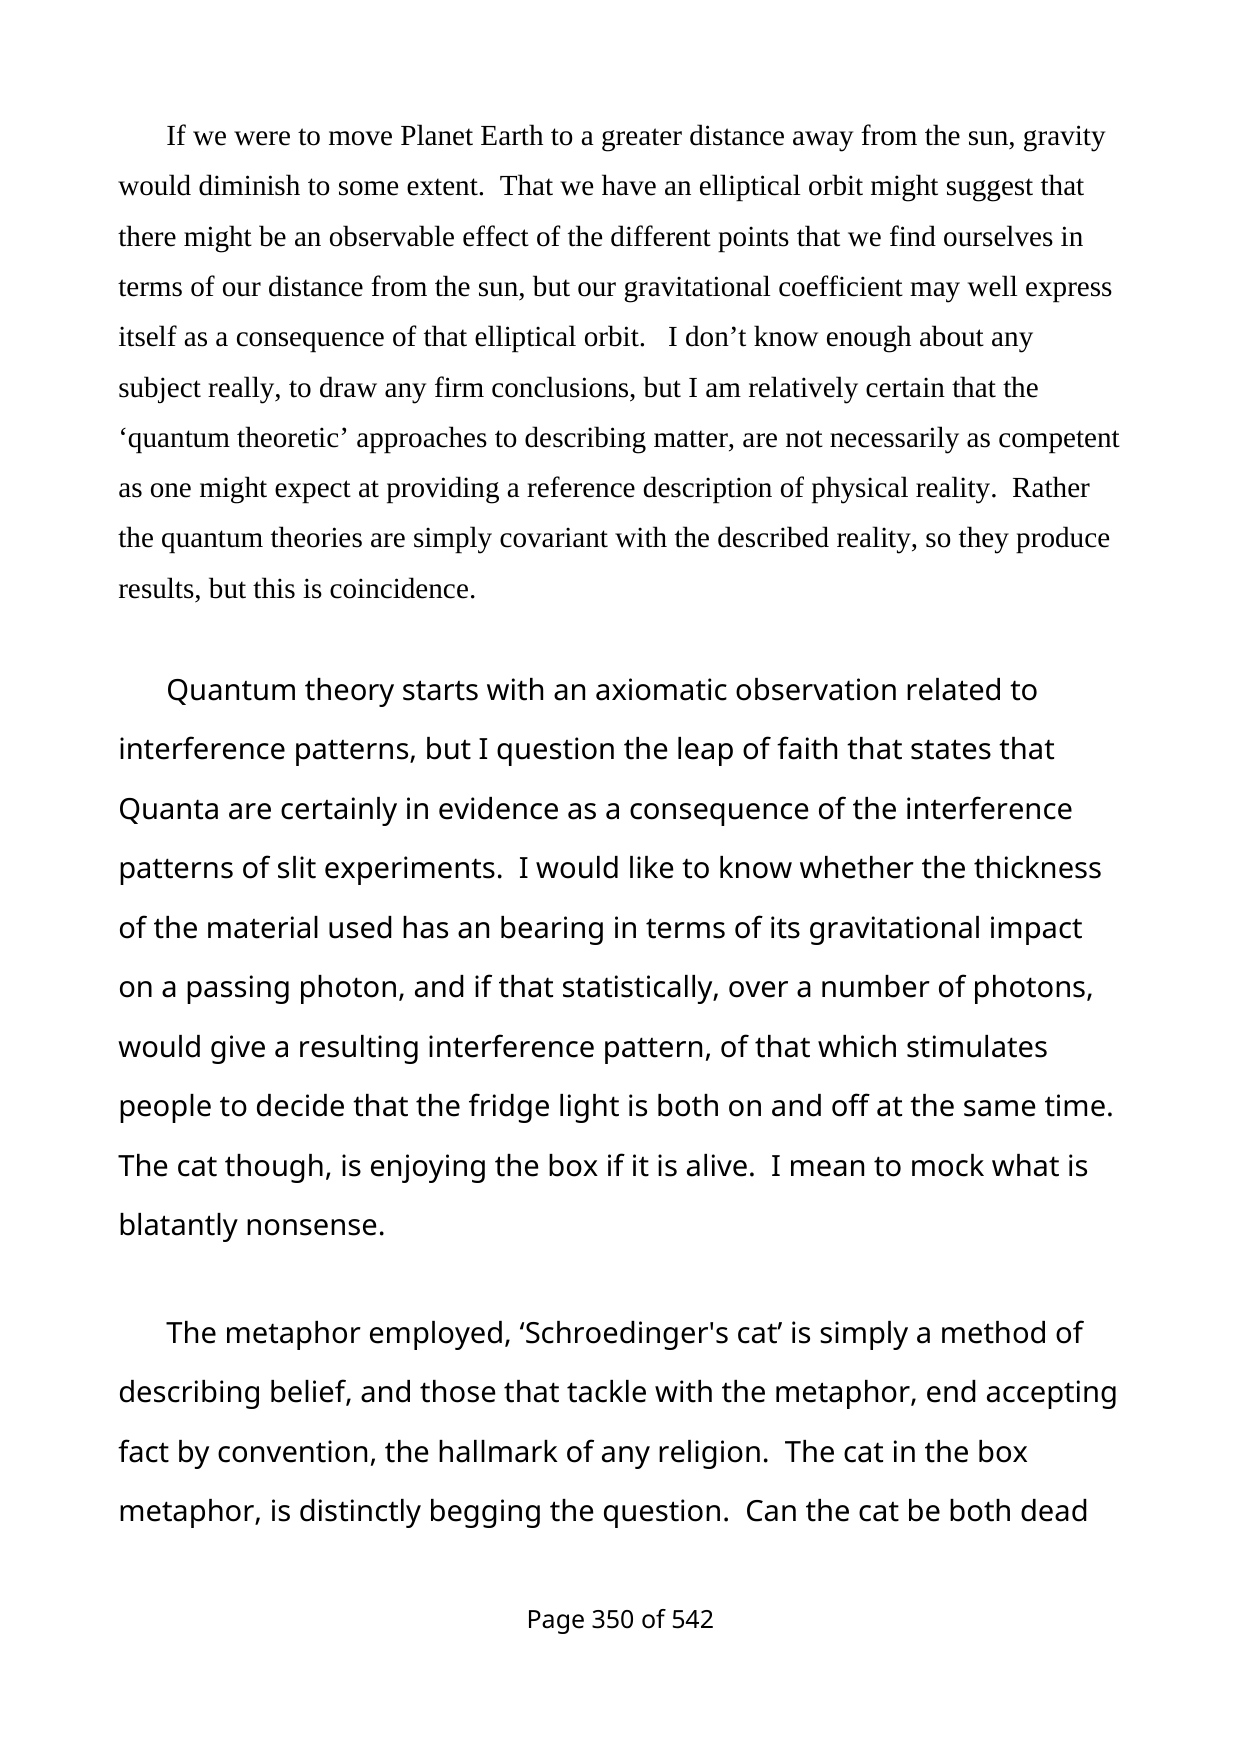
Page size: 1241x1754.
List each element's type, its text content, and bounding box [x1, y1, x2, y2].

text The metaphor employed, ‘Schroedinger's cat’ is simply a method of describing belief, and those that tackle with the metaphor, end accepting fact by convention, the hallmark of any religion. The cat in the box metaphor, is distinctly begging the question. Can the cat be both dead [118, 1312, 1122, 1530]
text If we were to move Planet Earth to a greater distance away from the sun, gravity would diminish to some extent. That we have an elliptical orbit might suggest that there might be an observable effect of the different points that we find ourselves in terms of our distance from the sun, but our gravitational coefficient may well express itself as a consequence of that elliptical orbit. I don’t know enough about any subject really, to draw any firm conclusions, but I am relatively certain that the ‘quantum theoretic’ approaches to describing matter, are not necessarily as competent as one might expect at providing a reference description of physical reality. Rather the quantum theories are simply covariant with the described reality, so they produce results, but this is coincidence. [118, 118, 1122, 604]
text Quantum theory starts with an axiomatic observation related to interference patterns, but I question the leap of faith that states that Quanta are certainly in evidence as a consequence of the interference patterns of slit experiments. I would like to know whether the thickness of the material used has an bearing in terms of its gravitational impact on a passing photon, and if that statistically, over a number of photons, would give a resulting interference pattern, of that which stimulates people to decide that the fridge light is both on and off at the same time. The cat though, is enjoying the box if it is alive. I mean to mock what is blatantly nonsense. [118, 669, 1122, 1244]
